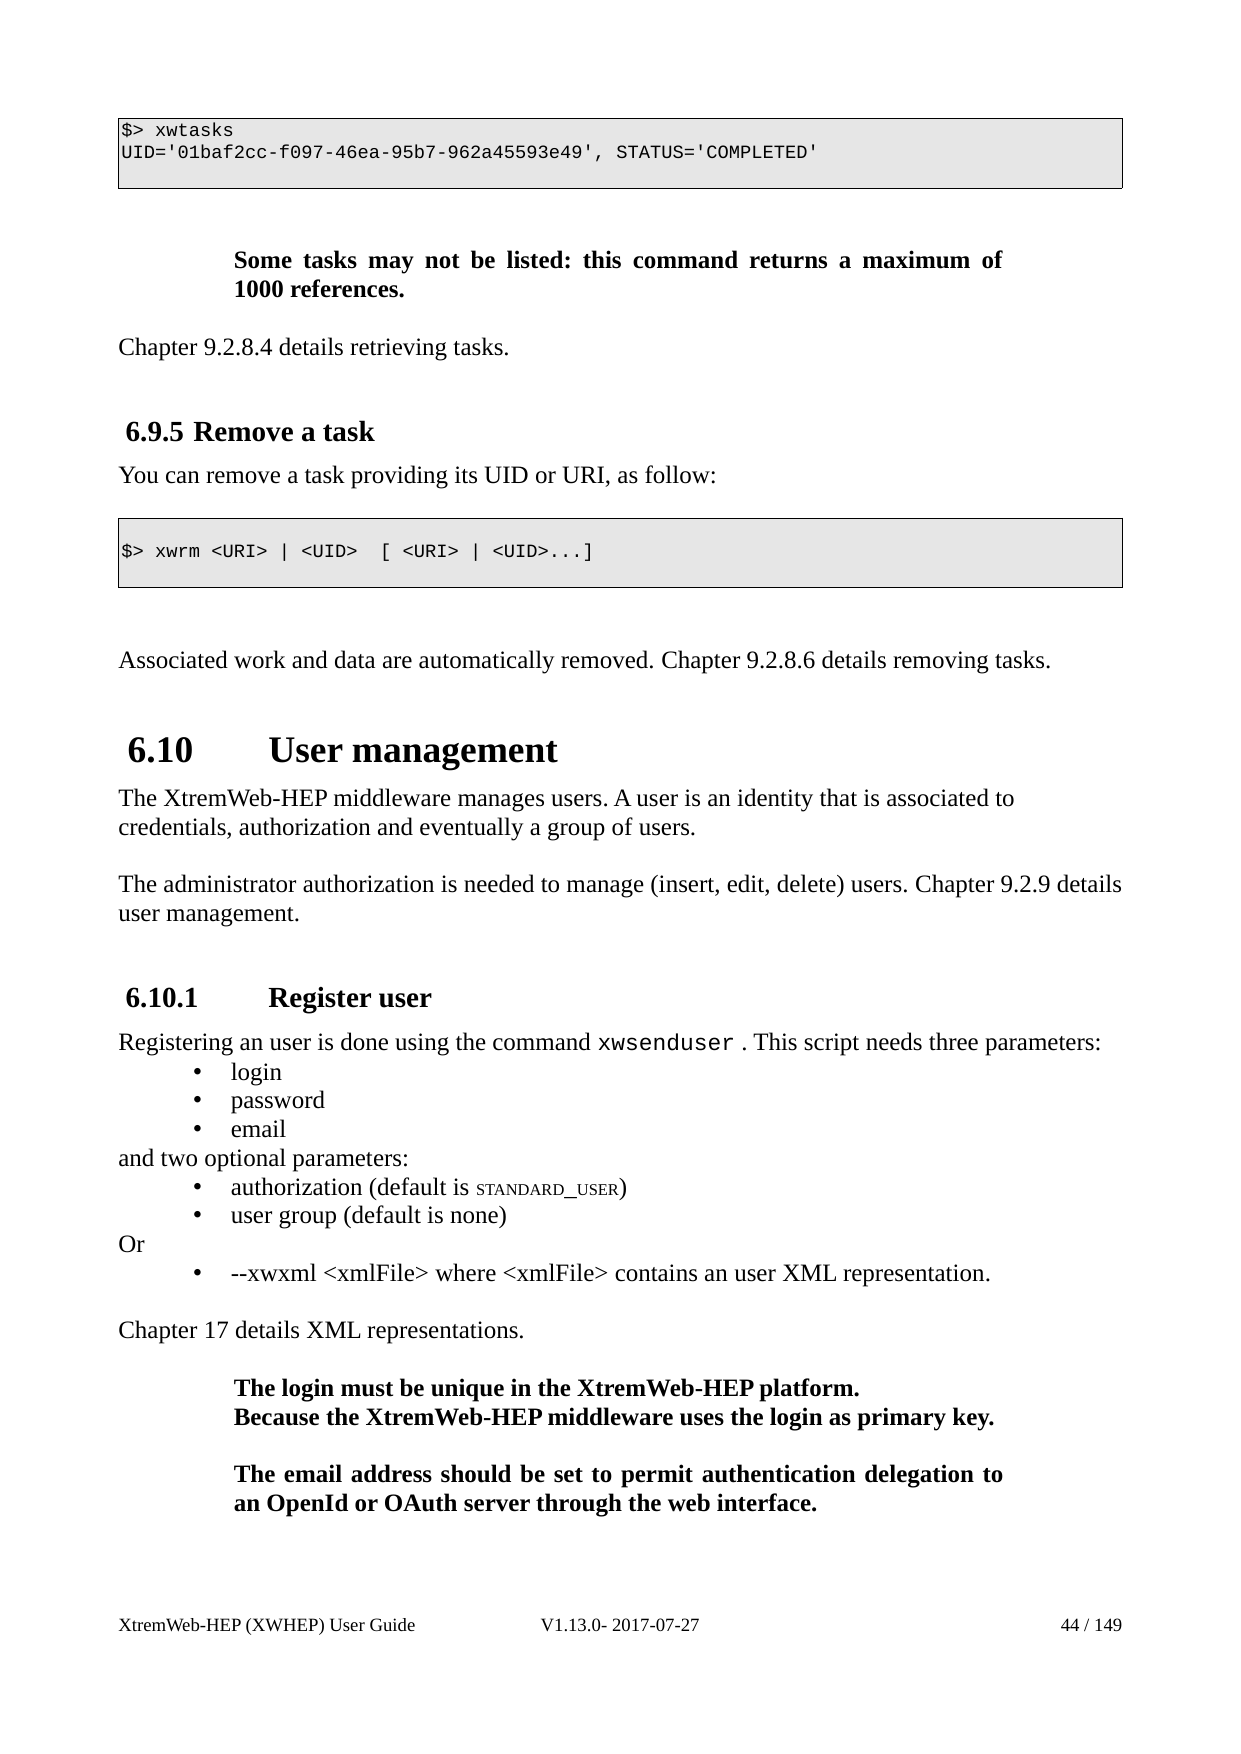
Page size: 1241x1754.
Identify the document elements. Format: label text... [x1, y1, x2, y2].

list authorization (default is standard_user) [193, 1172, 1122, 1201]
list email [193, 1114, 1122, 1143]
subtitle User management [118, 727, 1122, 771]
text Associated work and data are automatically removed. Chapter 9.2.8.6 details removing tasks. [118, 645, 1122, 674]
text $> xwrm <URI> | <UID> [ <URI> | <UID>...] [119, 539, 1122, 560]
list login [193, 1057, 1122, 1086]
text Because the XtremWeb-HEP middleware uses the login as primary key. [233, 1402, 1004, 1431]
text Registering an user is done using the command xwsenduser . This script needs three parameters: [118, 1027, 1122, 1057]
text $> xwtasks [119, 119, 1122, 139]
text The login must be unique in the XtremWeb-HEP platform. [233, 1373, 1004, 1402]
text and two optional parameters: [118, 1143, 1122, 1172]
text The XtremWeb-HEP middleware manages users. A user is an identity that is associated to credentials, authorization and eventually a group of users. [118, 783, 1122, 841]
list password [193, 1086, 1122, 1114]
text The email address should be set to permit authentication delegation to an OpenId or OAuth server through the web interface. [233, 1459, 1004, 1517]
text The administrator authorization is needed to manage (insert, edit, delete) users. Chapter 9.2.9 details user management. [118, 869, 1122, 927]
text Chapter 17 details XML representations. [118, 1316, 1122, 1344]
text Chapter 9.2.8.4 details retrieving tasks. [118, 332, 1122, 360]
subtitle Remove a task [118, 414, 1122, 448]
text Or [118, 1229, 1122, 1258]
subtitle Register user [118, 981, 1122, 1014]
text You can remove a task providing its UID or URI, as follow: [118, 460, 1122, 489]
list user group (default is none) [193, 1201, 1122, 1229]
text UID='01baf2cc-f097-46ea-95b7-962a45593e49', STATUS='COMPLETED' [119, 139, 1122, 161]
list --xwxml <xmlFile> where <xmlFile> contains an user XML representation. [193, 1258, 1122, 1287]
text Some tasks may not be listed: this command returns a maximum of 1000 references. [233, 245, 1004, 303]
